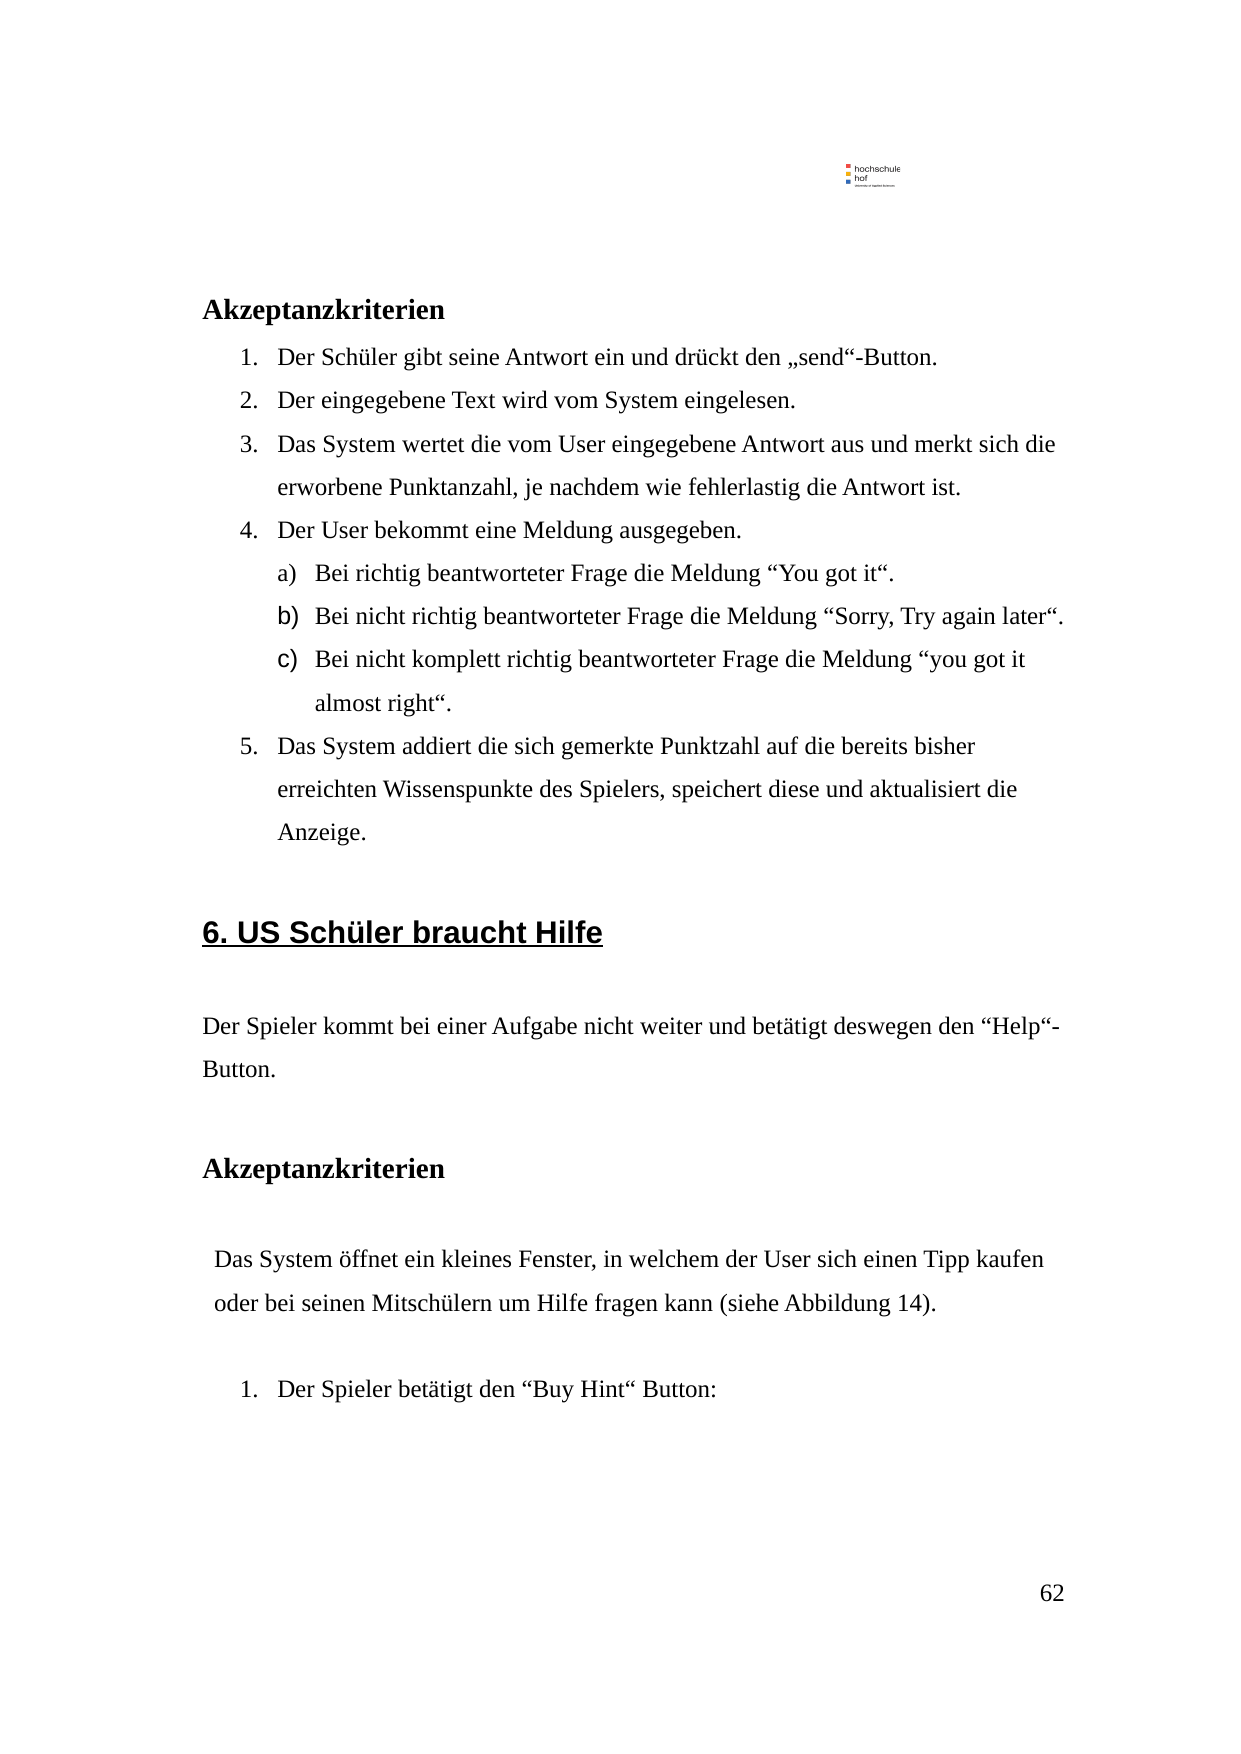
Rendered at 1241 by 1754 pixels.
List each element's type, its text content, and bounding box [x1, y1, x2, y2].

picture [846, 164, 901, 187]
list Bei nicht komplett richtig beantworteter Frage die Meldung “you got it almost right“. [277, 644, 1064, 716]
list Bei richtig beantworteter Frage die Meldung “You got it“. [277, 558, 1064, 587]
text Akzeptanzkriterien [202, 292, 1064, 326]
list Der Spieler betätigt den “Buy Hint“ Button: [239, 1374, 1064, 1403]
list Das System wertet die vom User eingegebene Antwort aus und merkt sich die erworbene Punktanzahl, je nachdem wie fehlerlastig die Antwort ist. [239, 429, 1064, 501]
list Bei nicht richtig beantworteter Frage die Meldung “Sorry, Try again later“. [277, 601, 1064, 630]
list Das System öffnet ein kleines Fenster, in welchem der User sich einen Tipp kaufen oder bei seinen Mitschülern um Hilfe fragen kann (siehe Abbildung 14). [214, 1244, 1064, 1316]
list Der eingegebene Text wird vom System eingelesen. [239, 386, 1064, 414]
list Das System addiert die sich gemerkte Punktzahl auf die bereits bisher erreichten Wissenspunkte des Spielers, speichert diese und aktualisiert die Anzeige. [239, 731, 1064, 846]
list Der User bekommt eine Meldung ausgegeben. [239, 515, 1064, 544]
list Der Schüler gibt seine Antwort ein und drückt den „send“-Button. [239, 342, 1064, 371]
text 6. US Schüler braucht Hilfe [202, 914, 1064, 950]
text Der Spieler kommt bei einer Aufgabe nicht weiter und betätigt deswegen den “Help“-Button. [202, 1011, 1064, 1083]
text Akzeptanzkriterien [202, 1151, 1064, 1185]
